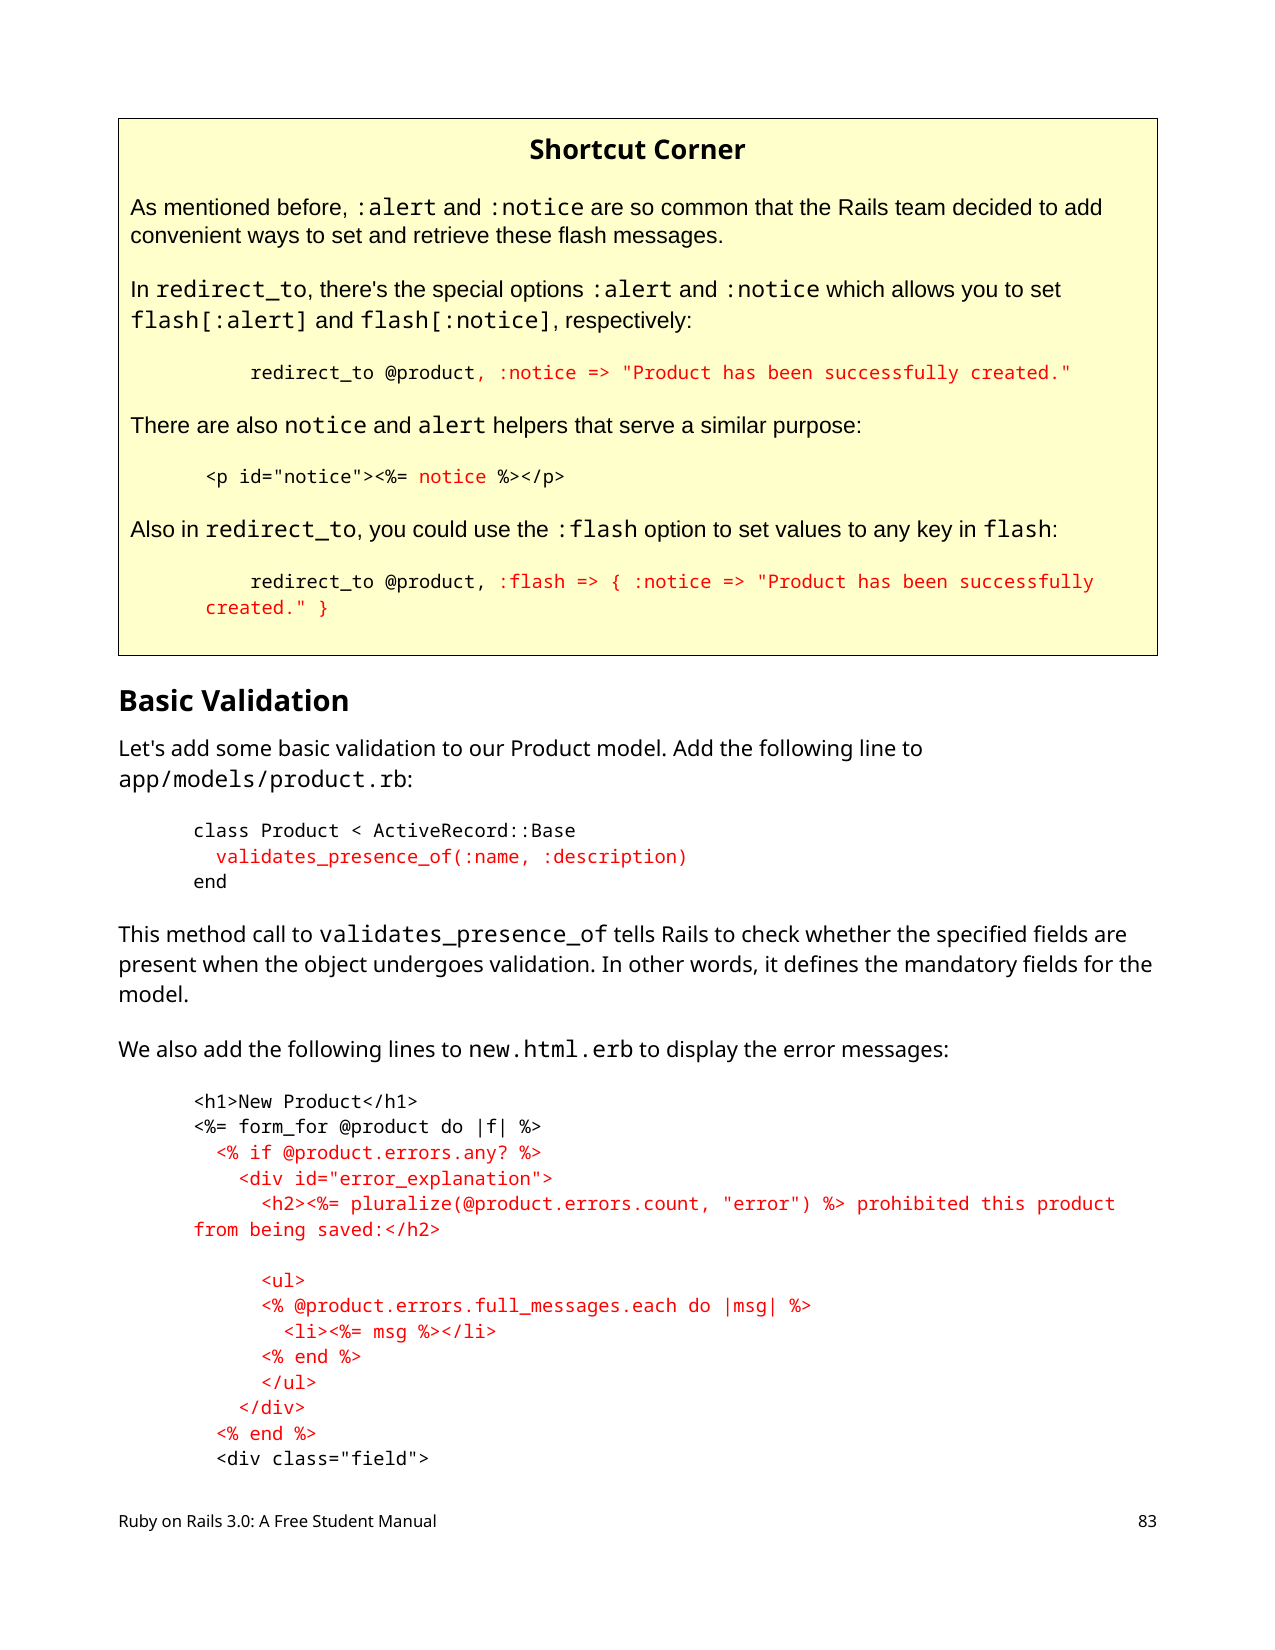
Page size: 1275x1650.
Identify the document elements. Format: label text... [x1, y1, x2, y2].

text Let's add some basic validation to our Product model. Add the following line to app/models/product.rb: [118, 733, 1157, 794]
table_header Shortcut Corner As mentioned before, :alert and :notice are so common that the Rails team decided to add convenient ways to set and retrieve these flash messages. In redirect_to, there's the special options :alert and :notice which allows you to set flash[:alert] and flash[:notice], respectively: redirect_to @product, :notice => "Product has been successfully created." There are also notice and alert helpers that serve a similar purpose: <p id="notice"><%= notice %></p> Also in redirect_to, you could use the :flash option to set values to any key in flash: redirect_to @product, :flash => { :notice => "Product has been successfully created." } [119, 119, 1157, 655]
text This method call to validates_presence_of tells Rails to check whether the specified fields are present when the object undergoes validation. In other words, it defines the mandatory fields for the model. [118, 918, 1157, 1009]
text class Product < ActiveRecord::Base validates_presence_of(:name, :description) end [193, 818, 1157, 894]
text <h1>New Product</h1> <%= form_for @product do |f| %> <% if @product.errors.any? %> <div id="error_explanation"> <h2><%= pluralize(@product.errors.count, "error") %> prohibited this product from being saved:</h2> <ul> <% @product.errors.full_messages.each do |msg| %> <li><%= msg %></li> <% end %> </ul> </div> <% end %> <div class="field"> [193, 1088, 1157, 1471]
subtitle Basic Validation [118, 681, 1157, 720]
text We also add the following lines to new.html.erb to display the error messages: [118, 1033, 1157, 1064]
